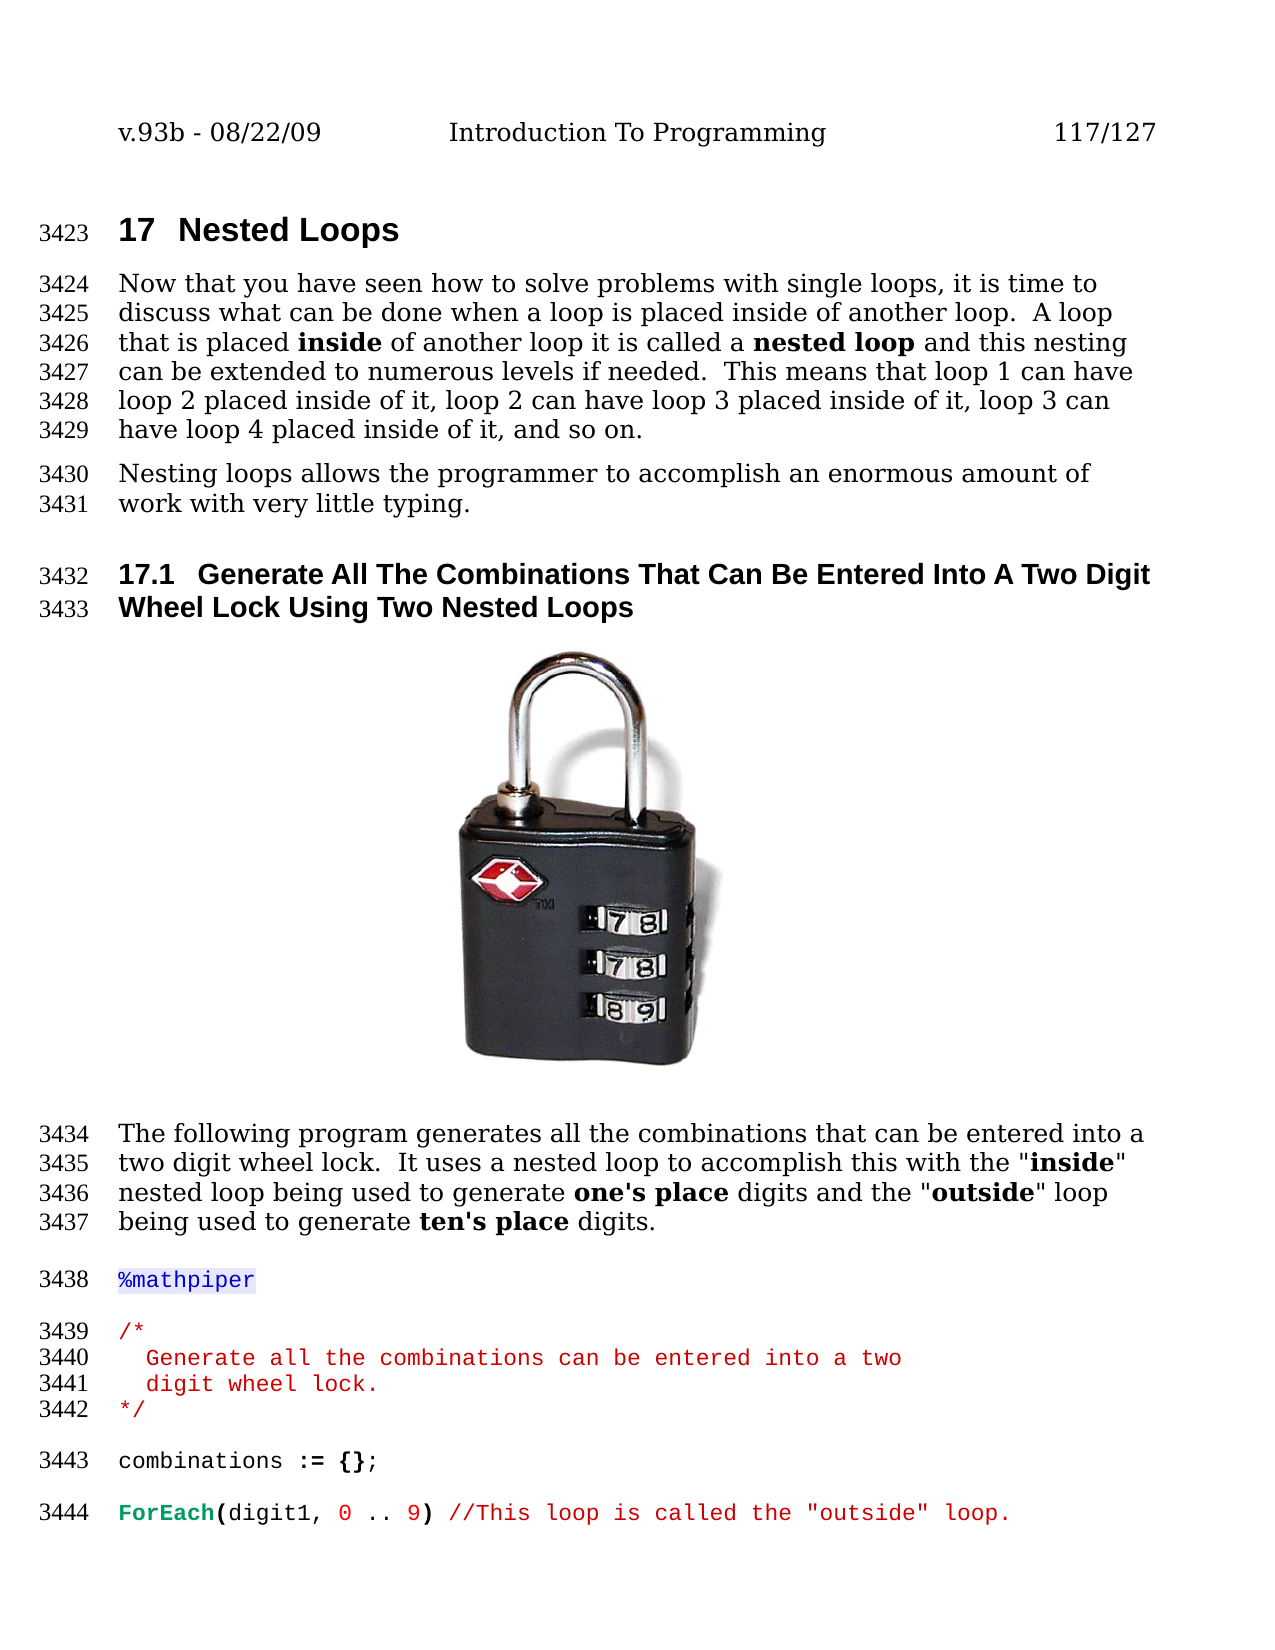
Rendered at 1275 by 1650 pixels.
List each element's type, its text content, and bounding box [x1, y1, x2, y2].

text combinations := {}; [118, 1450, 1157, 1476]
text */ [118, 1398, 1157, 1424]
text Now that you have seen how to solve problems with single loops, it is time to discuss what can be done when a loop is placed inside of another loop. A loop that is placed inside of another loop it is called a nested loop and this nesting can be extended to numerous levels if needed. This means that loop 1 can have loop 2 placed inside of it, loop 2 can have loop 3 placed inside of it, loop 3 can have loop 4 placed inside of it, and so on. [118, 269, 1157, 444]
text ForEach(digit1, 0 .. 9) //This loop is called the "outside" loop. [118, 1502, 1157, 1528]
subtitle Generate All The Combinations That Can Be Entered Into A Two Digit Wheel Lock Using Two Nested Loops [118, 557, 1157, 624]
text Nesting loops allows the programmer to accomplish an enormous amount of work with very little typing. [118, 459, 1157, 518]
subtitle Nested Loops [118, 210, 1157, 248]
text %mathpiper [118, 1268, 1157, 1294]
text /* [118, 1320, 1157, 1346]
text Generate all the combinations can be entered into a two [118, 1346, 1157, 1372]
text The following program generates all the combinations that can be entered into a two digit wheel lock. It uses a nested loop to accomplish this with the "inside" nested loop being used to generate one's place digits and the "outside" loop being used to generate ten's place digits. [118, 1119, 1157, 1236]
text digit wheel lock. [118, 1372, 1157, 1398]
picture [448, 642, 731, 1075]
